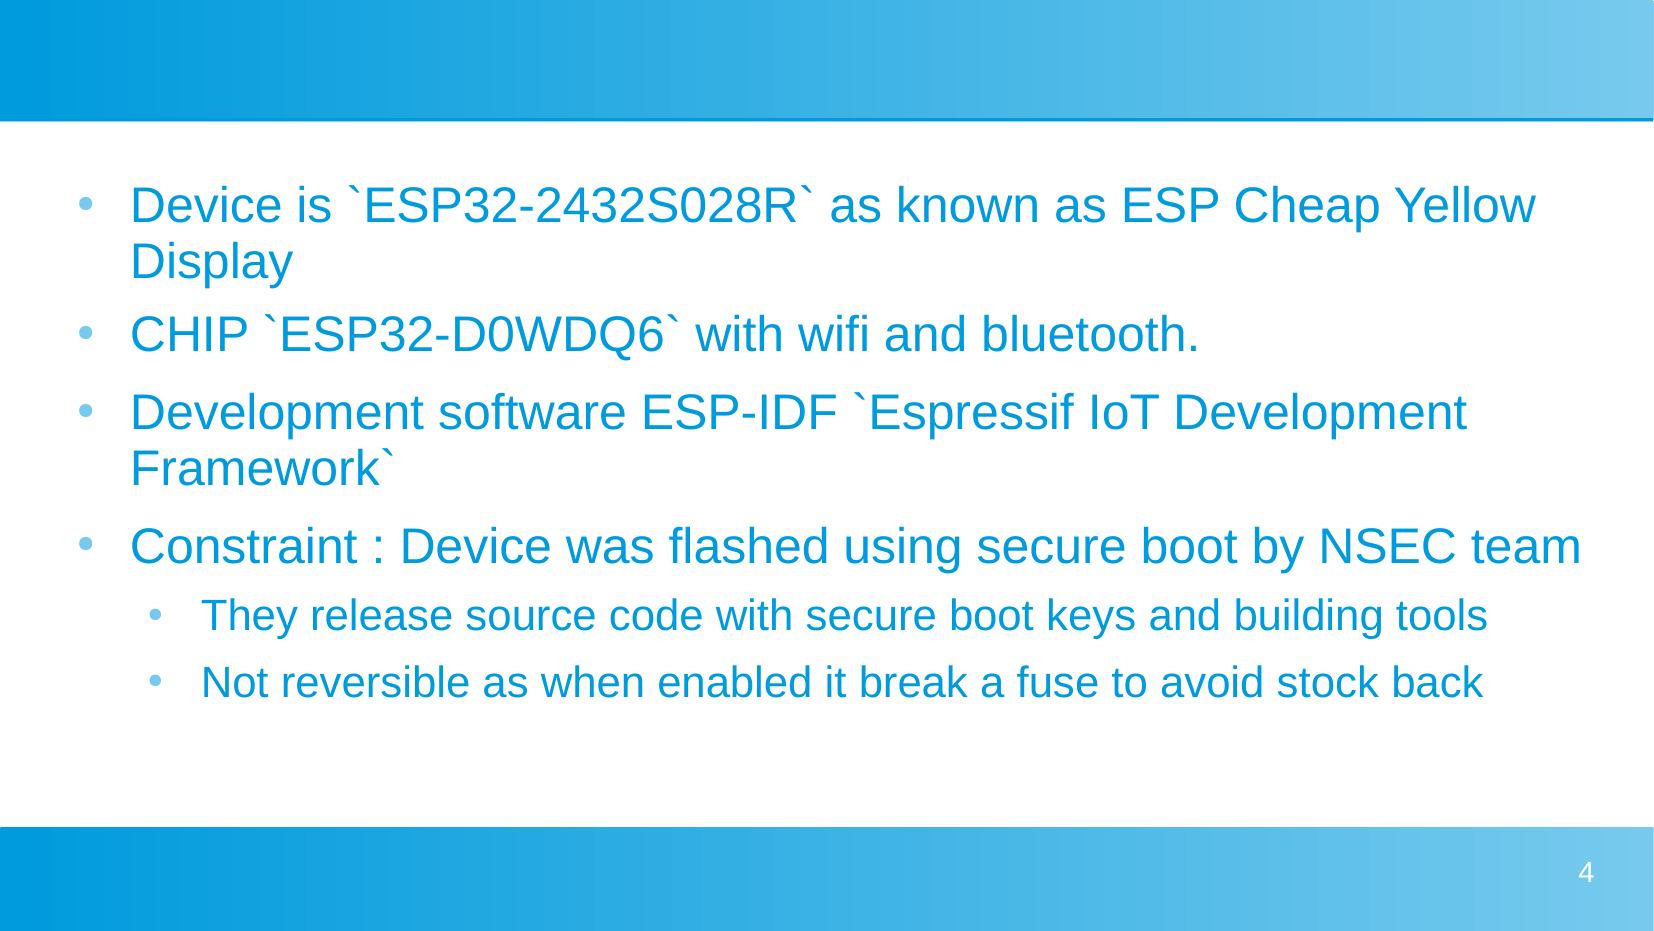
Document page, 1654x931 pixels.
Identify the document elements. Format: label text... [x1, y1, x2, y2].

list Device is `ESP32-2432S028R` as known as ESP Cheap Yellow Display CHIP `ESP32-D0WDQ6` with wifi and bluetooth. Development software ESP-IDF `Espressif IoT Development Framework` Constraint : Device was flashed using secure boot by NSEC team They release source code with secure boot keys and building tools Not reversible as when enabled it break a fuse to avoid stock back [59, 177, 1595, 768]
